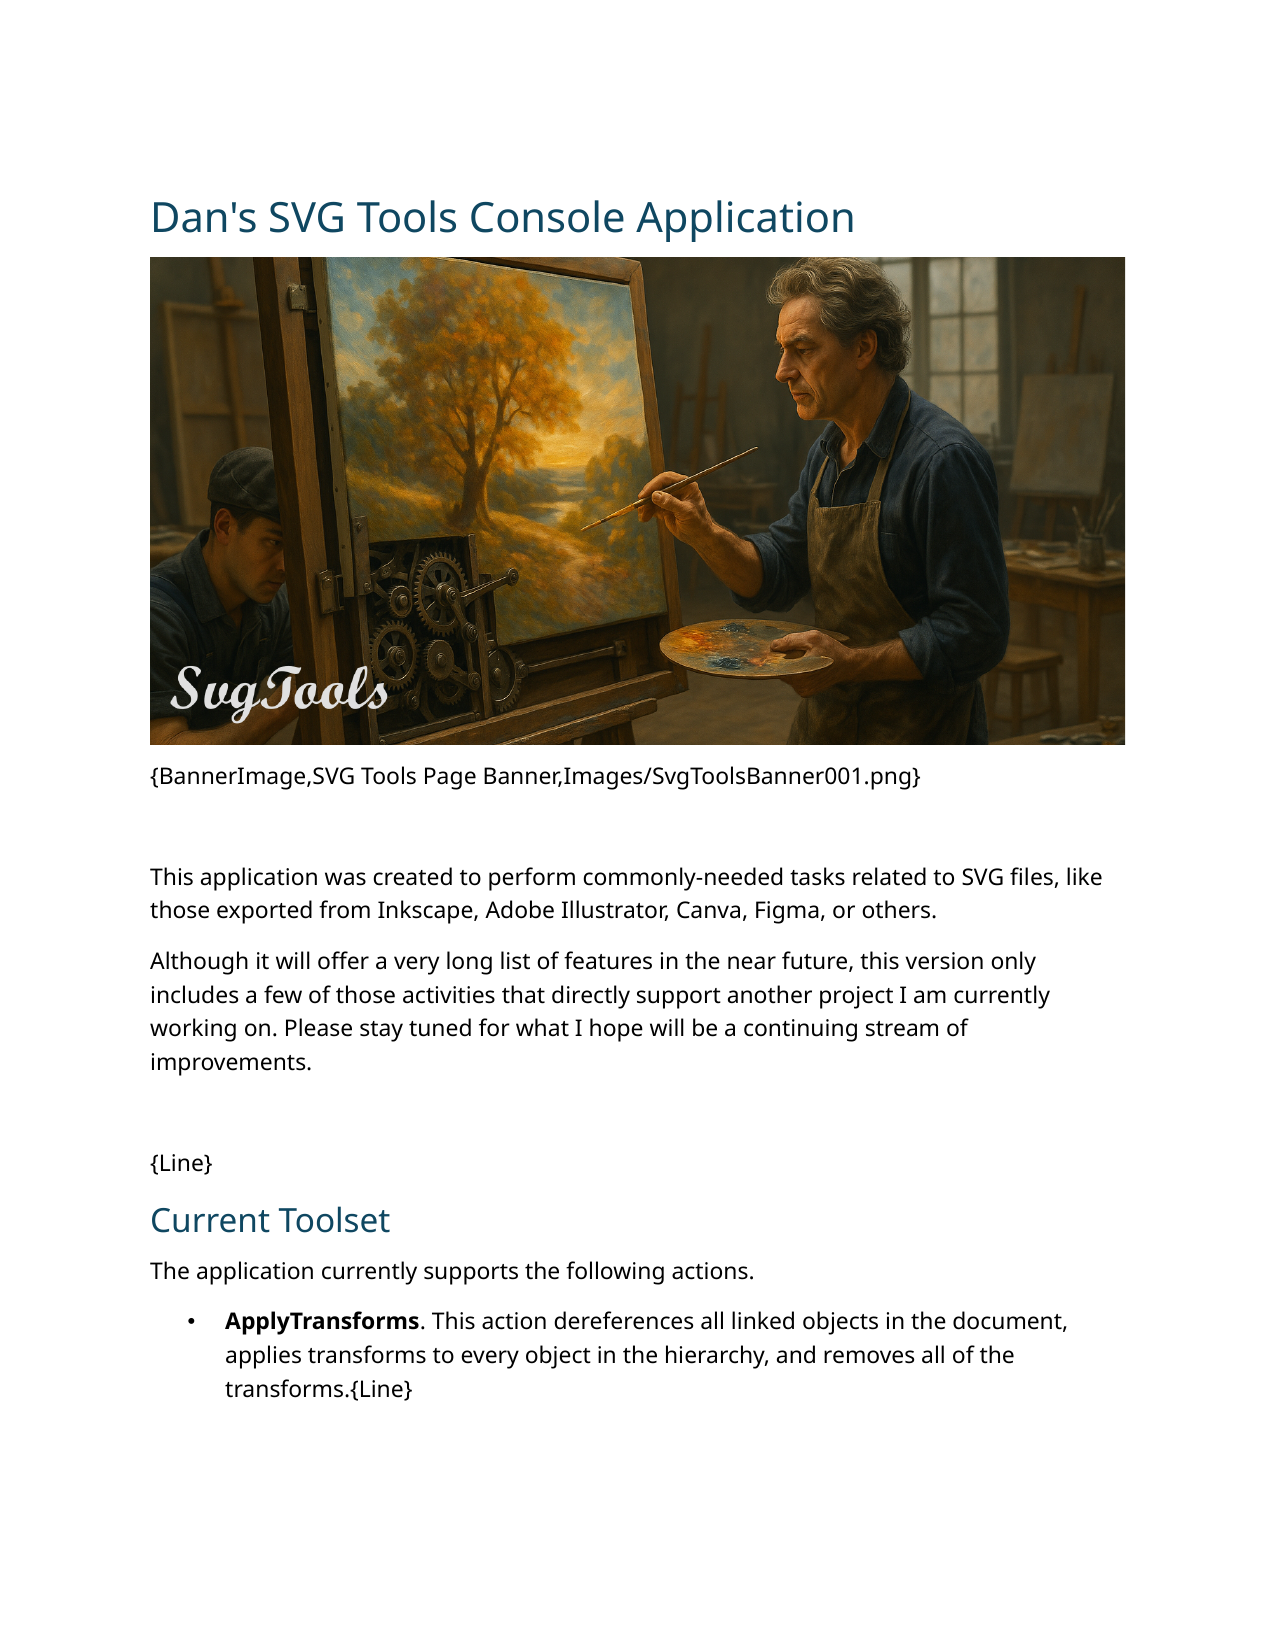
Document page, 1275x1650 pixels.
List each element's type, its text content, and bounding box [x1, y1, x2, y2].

text The application currently supports the following actions. [150, 1254, 1125, 1286]
subtitle Dan's SVG Tools Console Application [150, 187, 1125, 244]
list ApplyTransforms. This action dereferences all linked objects in the document, applies transforms to every object in the hierarchy, and removes all of the transforms.{Line} [187, 1305, 1125, 1404]
text Although it will offer a very long list of features in the near future, this version only includes a few of those activities that directly support another project I am currently working on. Please stay tuned for what I hope will be a continuing stream of improvements. [150, 945, 1125, 1077]
picture [150, 257, 1125, 745]
text {BannerImage,SVG Tools Page Banner,Images/SvgToolsBanner001.png} [150, 745, 1125, 791]
text {Line} [150, 1147, 1125, 1178]
text This application was created to perform commonly-needed tasks related to SVG files, like those exported from Inkscape, Adobe Illustrator, Canva, Figma, or others. [150, 861, 1125, 926]
subtitle Current Toolset [150, 1197, 1125, 1243]
